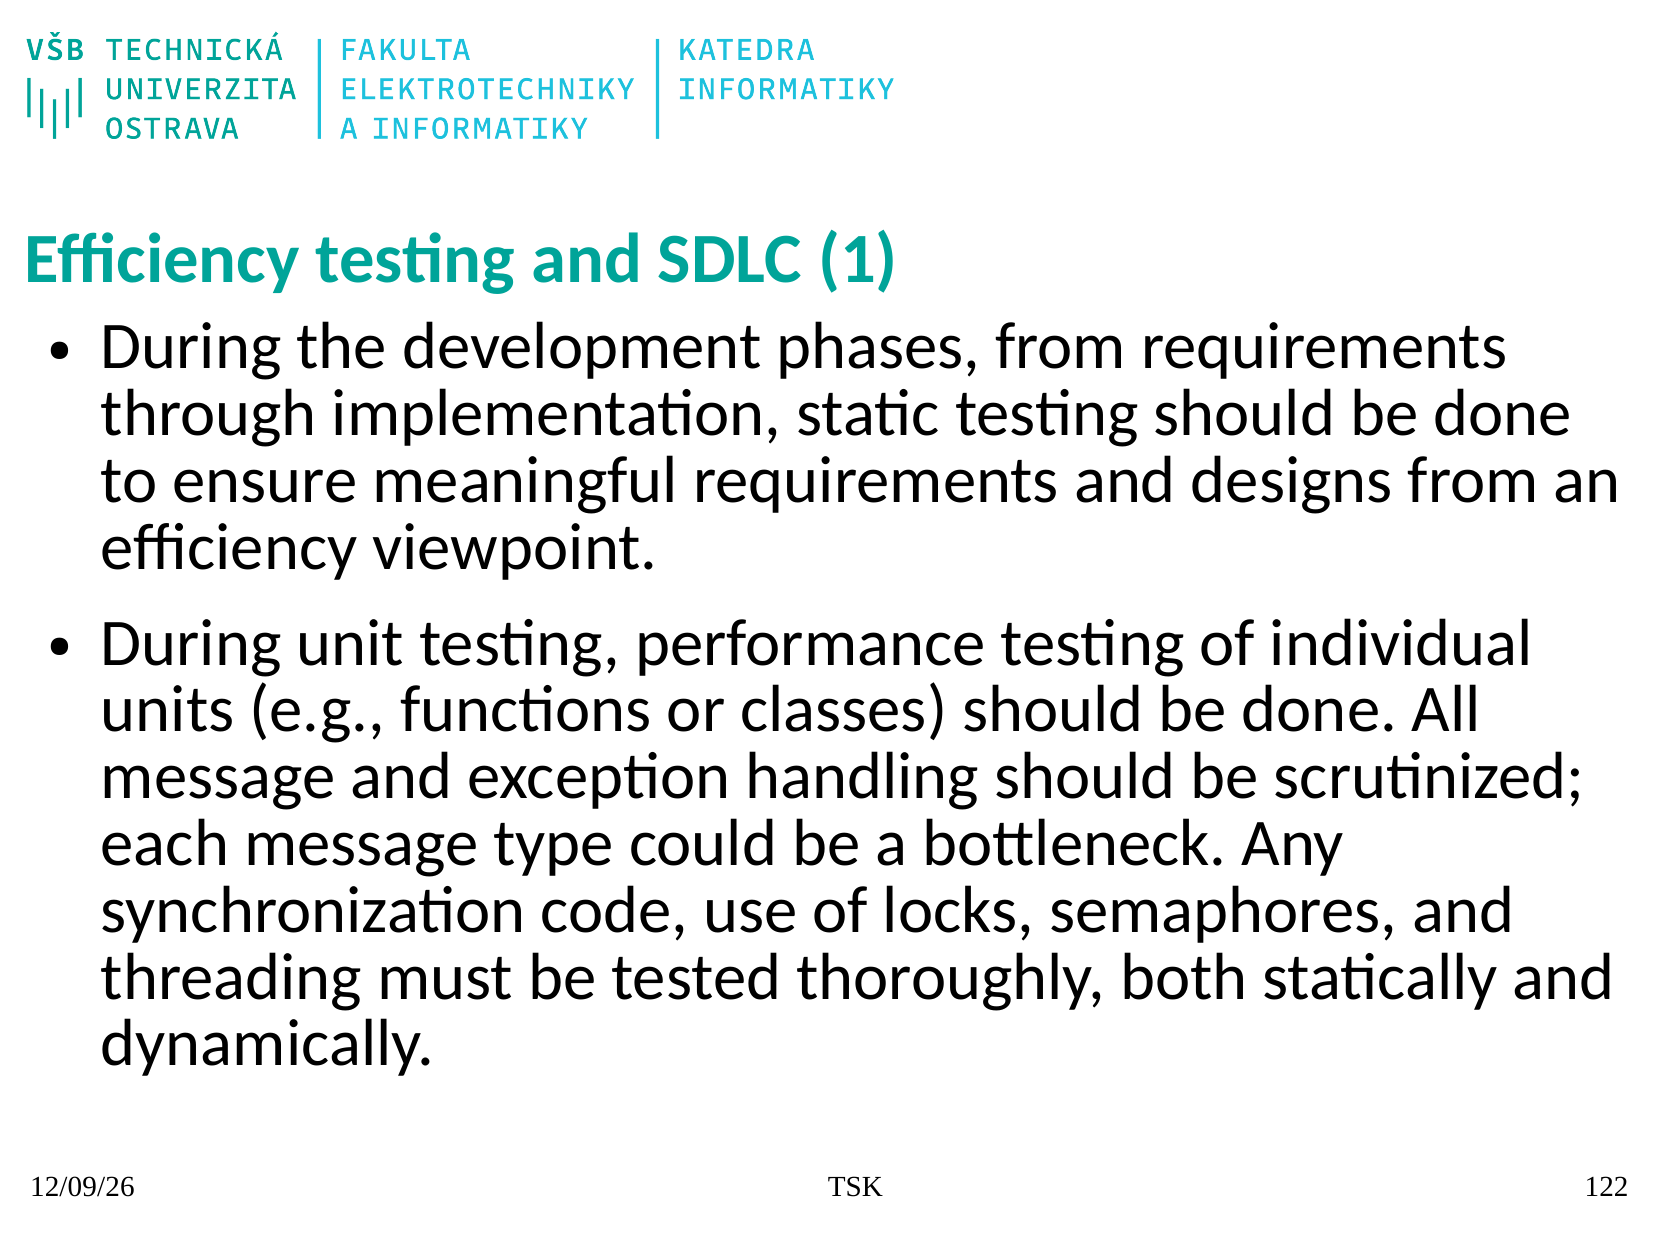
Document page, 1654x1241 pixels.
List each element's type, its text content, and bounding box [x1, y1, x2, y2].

picture [26, 31, 894, 139]
list During the development phases, from requirements through implementation, static testing should be done to ensure meaningful requirements and designs from an efficiency viewpoint. During unit testing, performance testing of individual units (e.g., functions or classes) should be done. All message and exception handling should be scrutinized; each message type could be a bottleneck. Any synchronization code, use of locks, semaphores, and threading must be tested thoroughly, both statically and dynamically. [30, 318, 1629, 1146]
title Efficiency testing and SDLC (1) [24, 169, 1629, 300]
